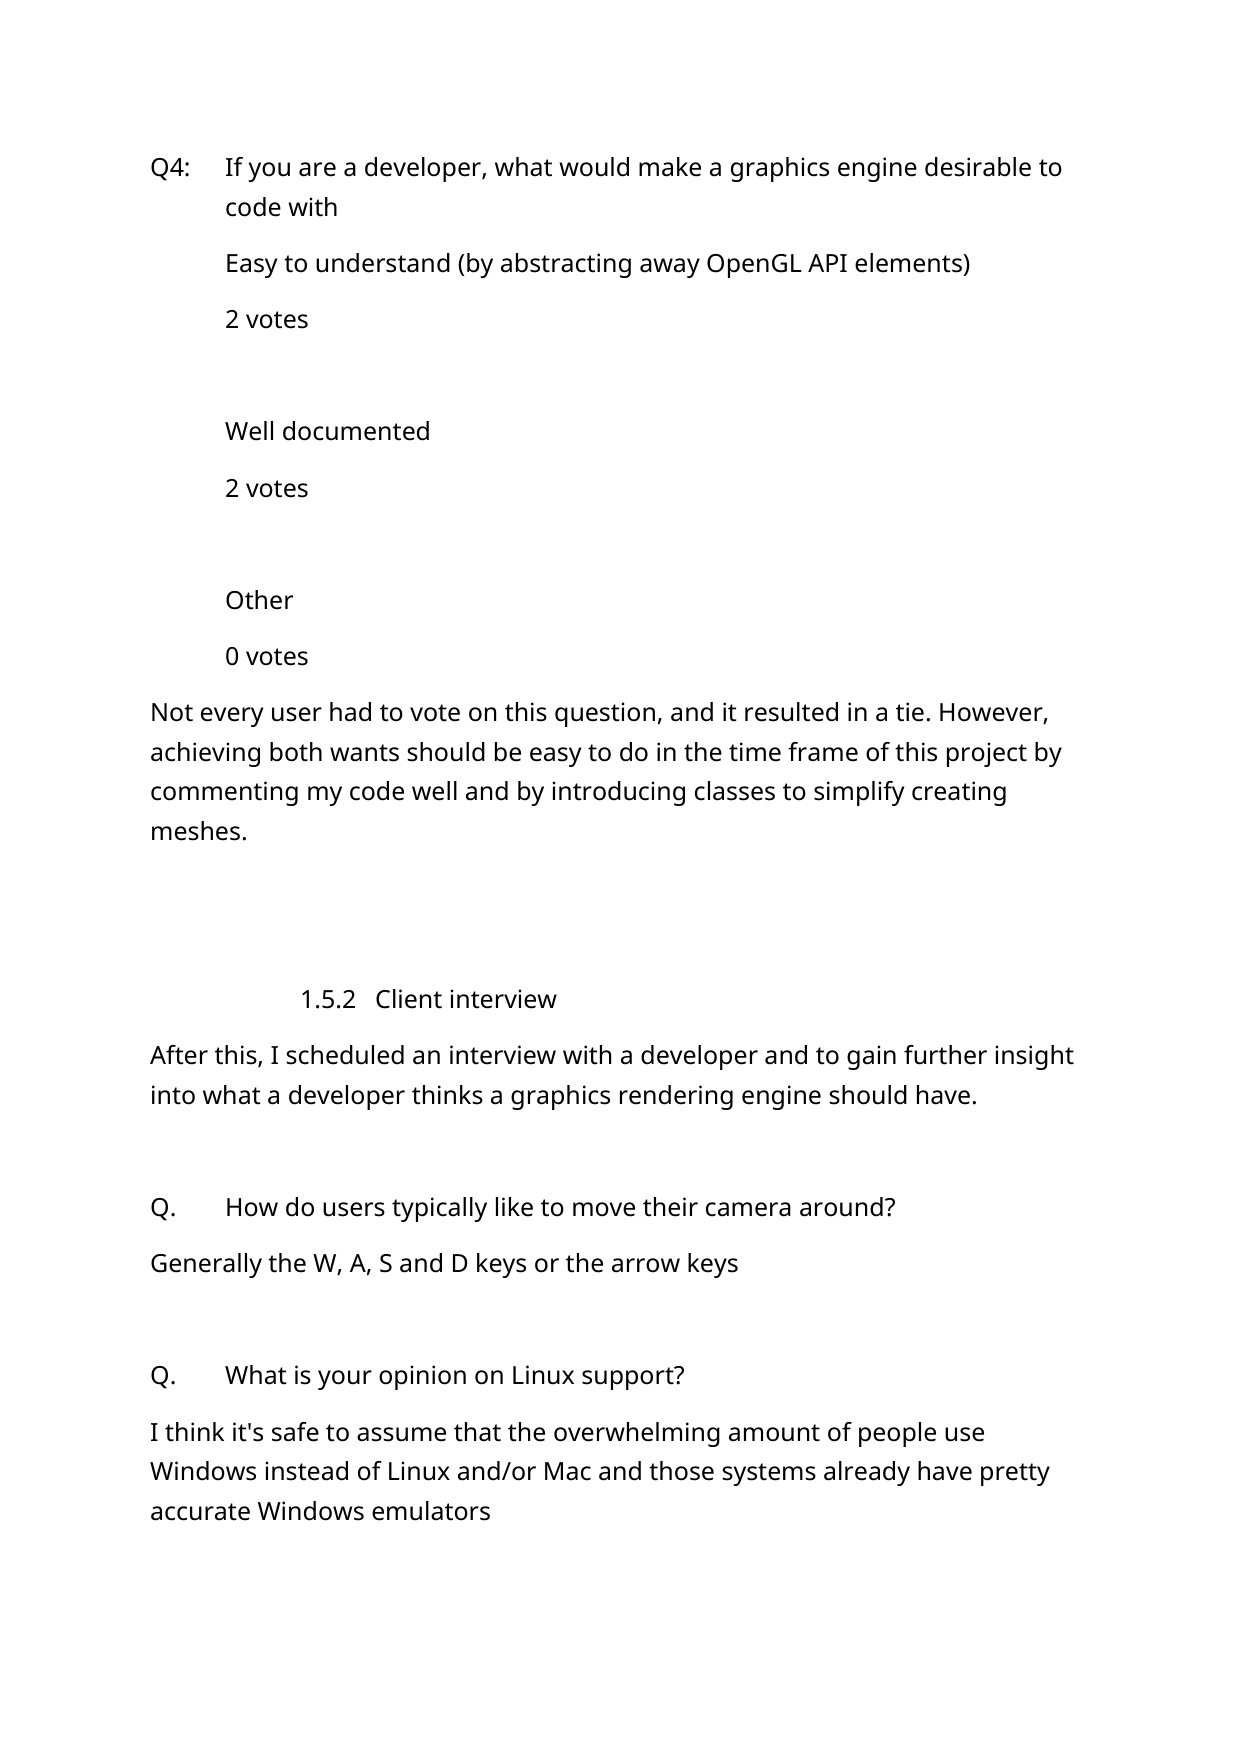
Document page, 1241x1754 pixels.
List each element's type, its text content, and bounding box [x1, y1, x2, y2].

text Generally the W, A, S and D keys or the arrow keys [150, 1246, 1090, 1280]
text Q. How do users typically like to move their camera around? [150, 1189, 1090, 1224]
text 0 votes [150, 639, 1090, 673]
text Q4: If you are a developer, what would make a graphics engine desirable to code with [150, 150, 1090, 223]
text Easy to understand (by abstracting away OpenGL API elements) [150, 246, 1090, 280]
text Other [150, 582, 1090, 617]
text I think it's safe to assume that the overwhelming amount of people use Windows instead of Linux and/or Mac and those systems already have pretty accurate Windows emulators [150, 1414, 1090, 1527]
text After this, I scheduled an interview with a developer and to gain further insight into what a developer thinks a graphics rendering engine should have. [150, 1038, 1090, 1111]
text Well documented [150, 414, 1090, 448]
text Not every user had to vote on this question, and it resulted in a tie. However, achieving both wants should be easy to do in the time frame of this project by commenting my code well and by introducing classes to simplify creating meshes. [150, 695, 1090, 847]
text 1.5.2 Client interview [150, 982, 1090, 1016]
text 2 votes [150, 302, 1090, 336]
text 2 votes [150, 470, 1090, 504]
text Q. What is your opinion on Linux support? [150, 1358, 1090, 1392]
